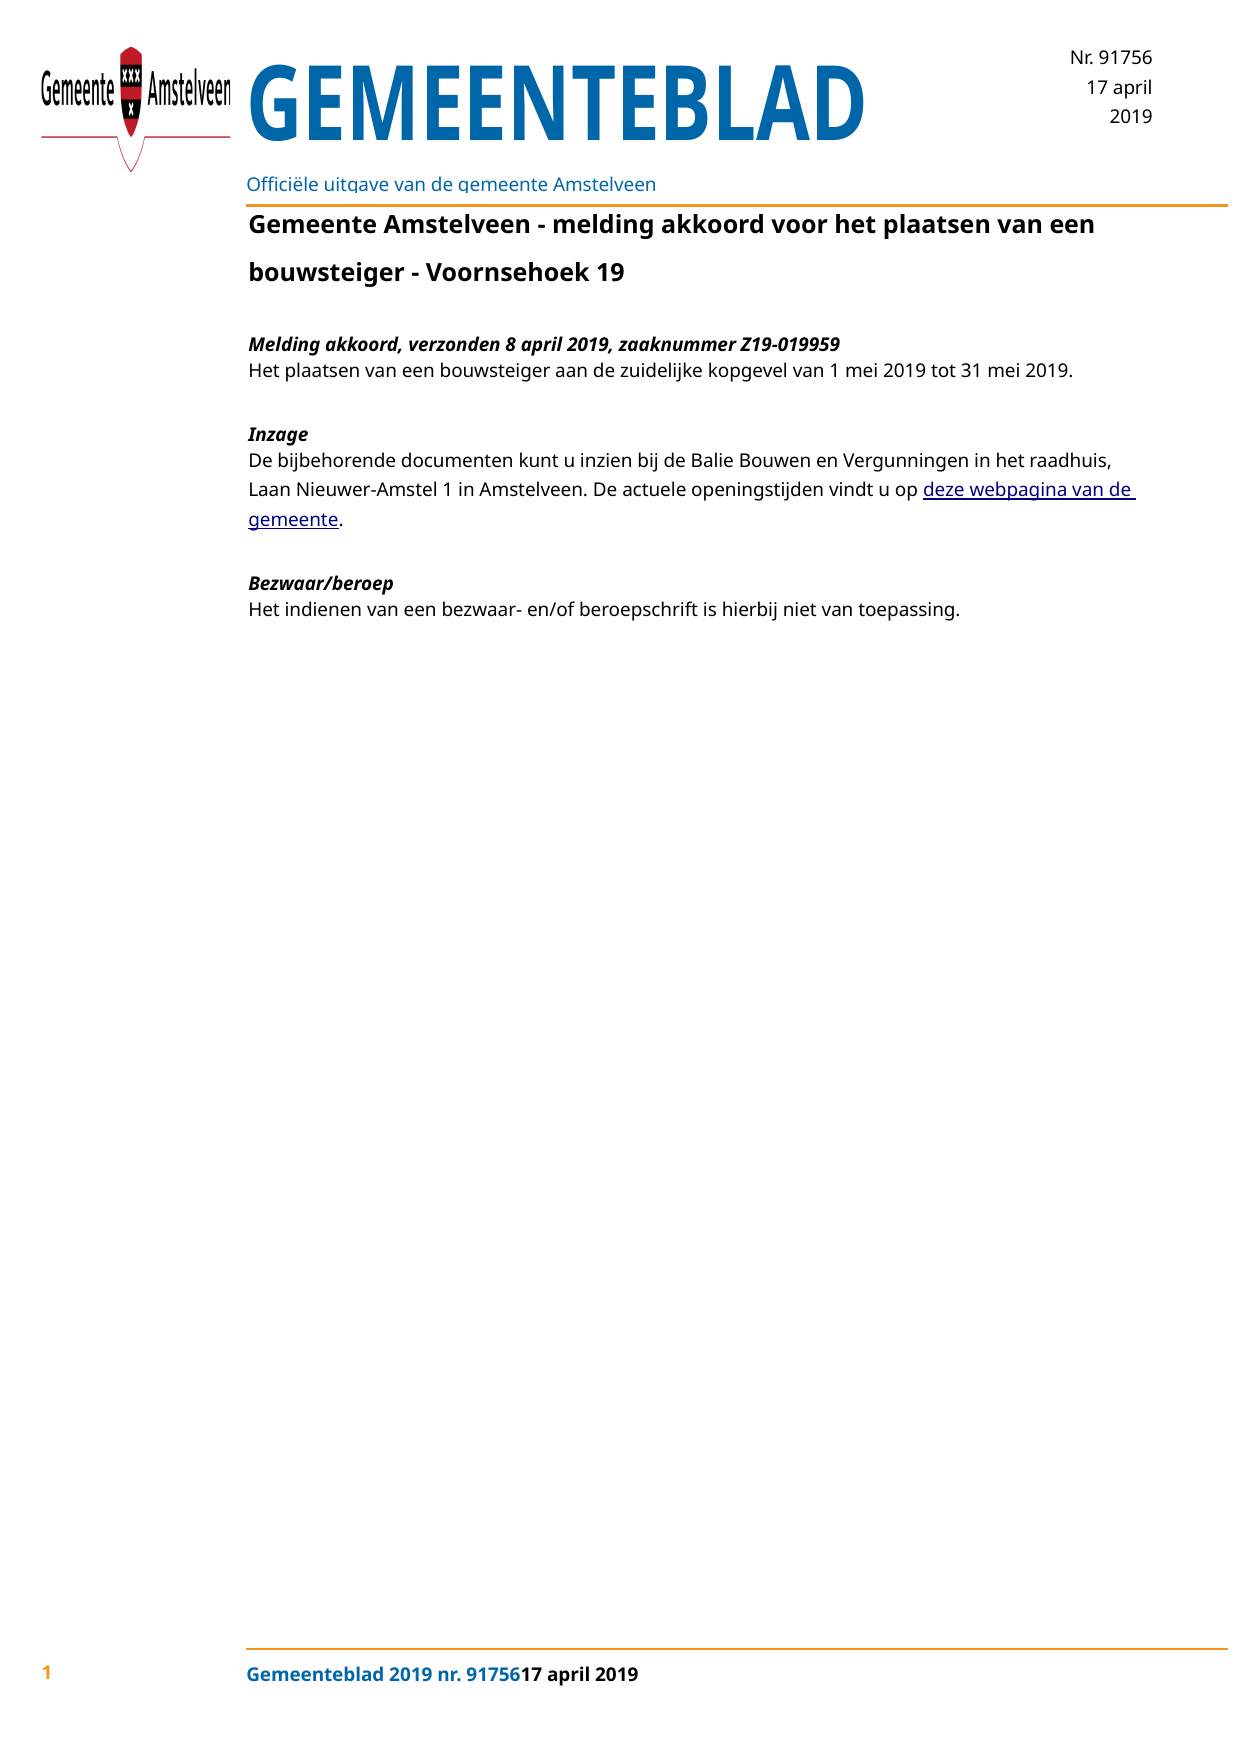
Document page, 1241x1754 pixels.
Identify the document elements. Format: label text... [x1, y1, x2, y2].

text Het plaatsen van een bouwsteiger aan de zuidelijke kopgevel van 1 mei 2019 tot 31 mei 2019. [248, 357, 1152, 383]
text De bijbehorende documenten kunt u inzien bij de Balie Bouwen en Vergunningen in het raadhuis, Laan Nieuwer-Amstel 1 in Amstelveen. De actuele openingstijden vindt u op deze webpagina van de gemeente. [248, 447, 1152, 532]
text Melding akkoord, verzonden 8 april 2019, zaaknummer Z19-019959 [248, 331, 1152, 357]
text Het indienen van een bezwaar- en/of beroepschrift is hierbij niet van toepassing. [248, 596, 1152, 621]
picture [41, 47, 231, 172]
text Inzage [248, 421, 1152, 447]
text Gemeente Amstelveen - melding akkoord voor het plaatsen van een bouwsteiger - Voornsehoek 19 [248, 207, 1152, 288]
text Bezwaar/beroep [248, 570, 1152, 596]
